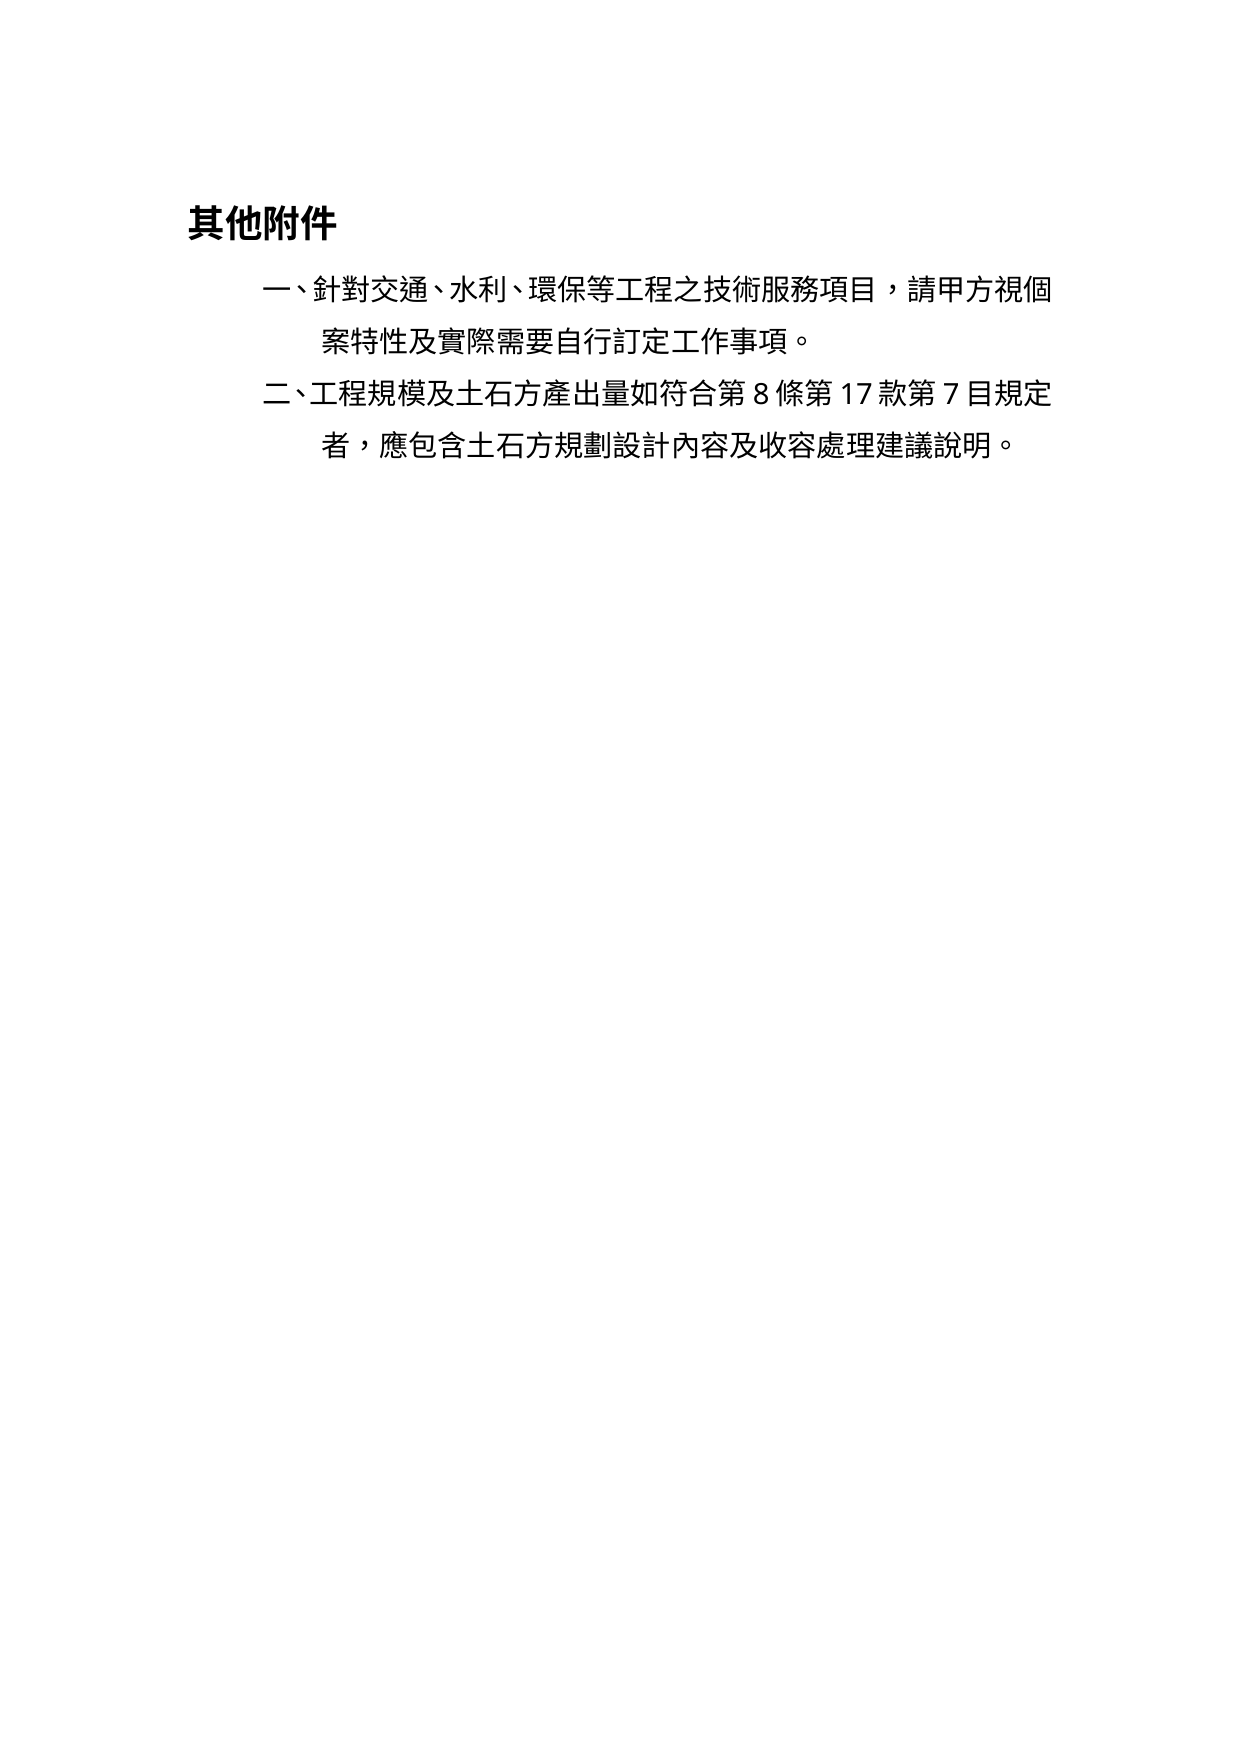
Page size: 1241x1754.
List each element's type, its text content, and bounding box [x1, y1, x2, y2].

text 二、工程規模及土石方產出量如符合第8條第17款第7目規定者，應包含土石方規劃設計內容及收容處理建議說明。 [262, 362, 1053, 467]
text 其他附件 [187, 183, 1053, 258]
text 一、針對交通、水利、環保等工程之技術服務項目，請甲方視個案特性及實際需要自行訂定工作事項。 [262, 258, 1053, 362]
